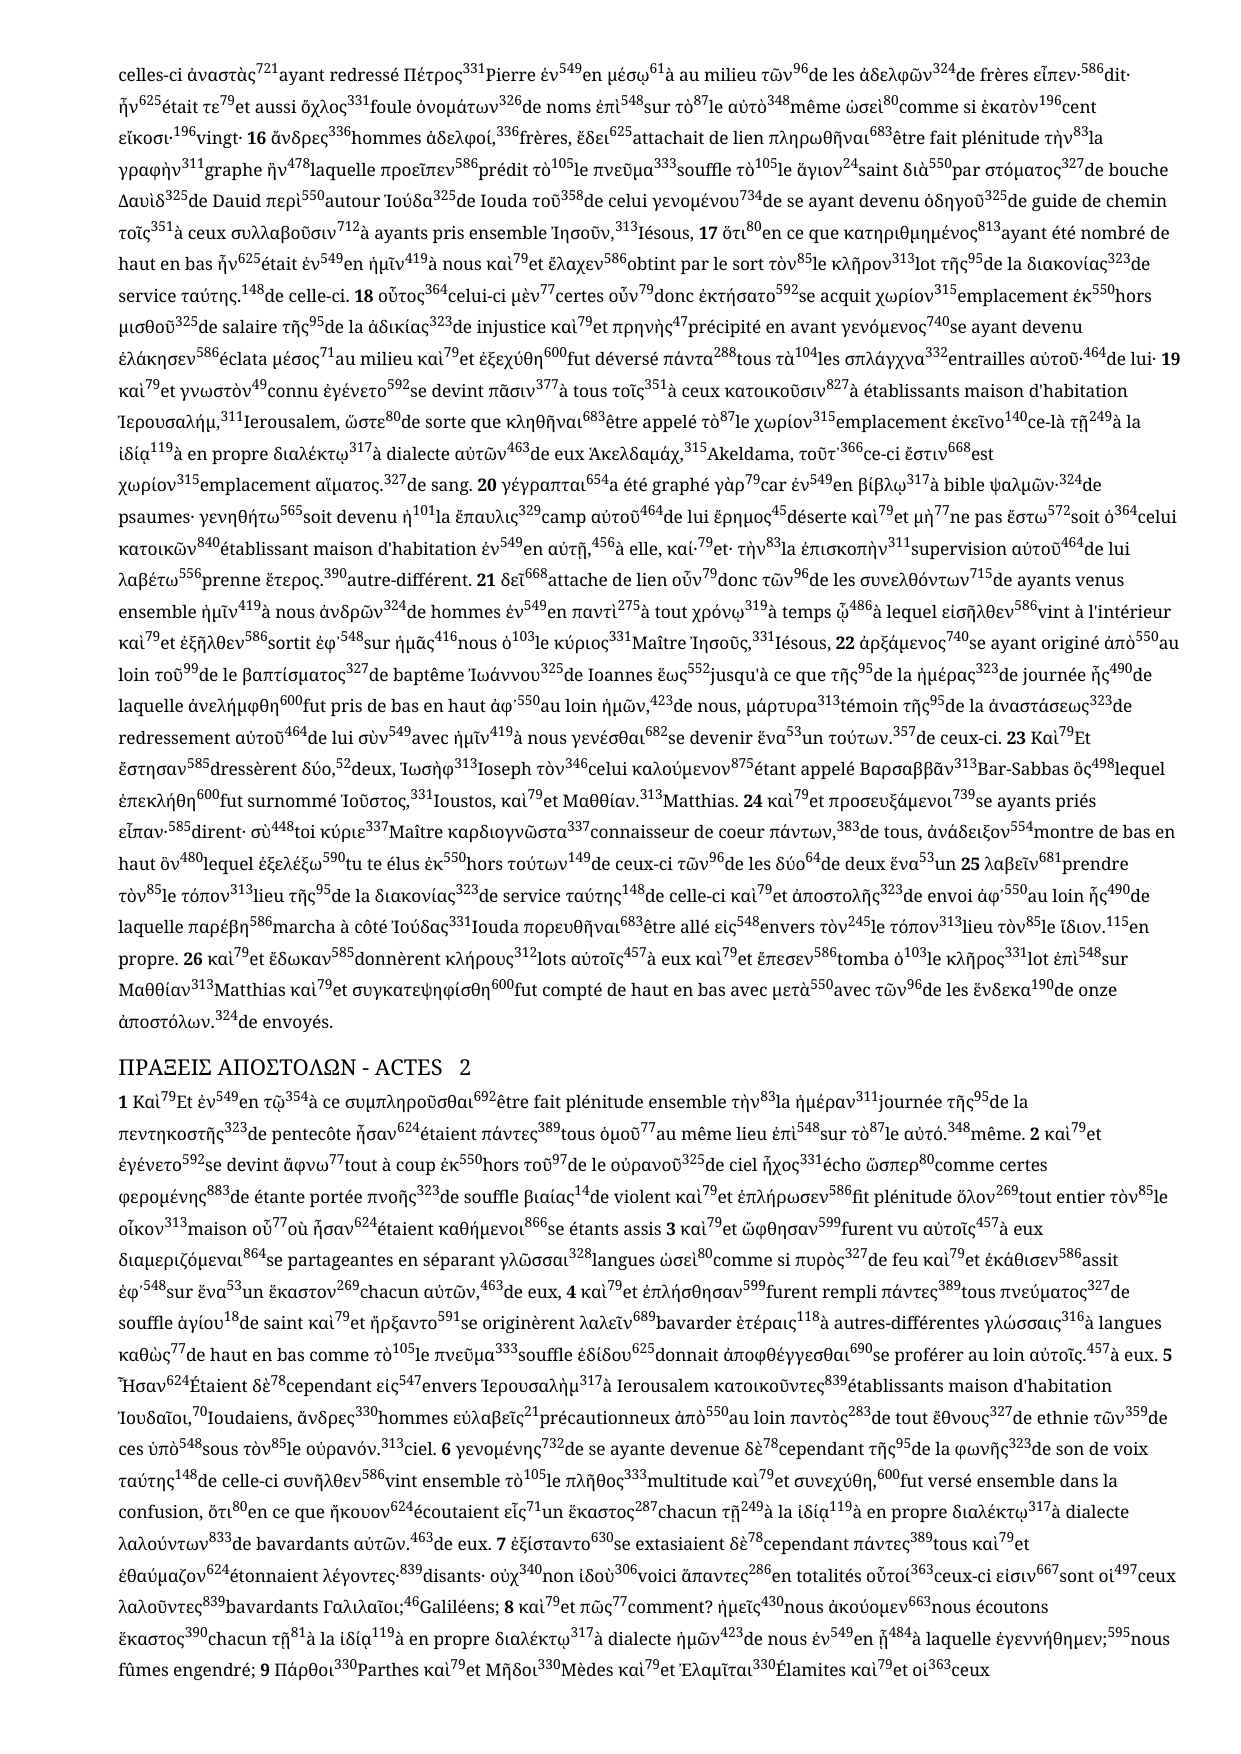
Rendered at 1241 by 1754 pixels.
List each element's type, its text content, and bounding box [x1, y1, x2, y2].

text ΠΡΑΞΕΙΣ ΑΠΟΣΤΟΛΩΝ - ACTES 2 [118, 1052, 1181, 1082]
text 1 Καὶ79Et ἐν549en τῷ354à ce συμπληροῦσθαι692être fait plénitude ensemble τὴν83la ἡμέραν311journée τῆς95de la πεντηκοστῆς323de pentecôte ἦσαν624étaient πάντες389tous ὁμοῦ77au même lieu ἐπὶ548sur τὸ87le αὐτό.348même. 2 καὶ79et ἐγένετο592se devint ἄφνω77tout à coup ἐκ550hors τοῦ97de le οὐρανοῦ325de ciel ἦχος331écho ὥσπερ80comme certes φερομένης883de étante portée πνοῆς323de souffle βιαίας14de violent καὶ79et ἐπλήρωσεν586fit plénitude ὅλον269tout entier τὸν85le οἶκον313maison οὗ77où ἦσαν624étaient καθήμενοι866se étants assis 3 καὶ79et ὤφθησαν599furent vu αὐτοῖς457à eux διαμεριζόμεναι864se partageantes en séparant γλῶσσαι328langues ὡσεὶ80comme si πυρὸς327de feu καὶ79et ἐκάθισεν586assit ἐφ᾽548sur ἕνα53un ἕκαστον269chacun αὐτῶν,463de eux, 4 καὶ79et ἐπλήσθησαν599furent rempli πάντες389tous πνεύματος327de souffle ἁγίου18de saint καὶ79et ἤρξαντο591se originèrent λαλεῖν689bavarder ἑτέραις118à autres-différentes γλώσσαις316à langues καθὼς77de haut en bas comme τὸ105le πνεῦμα333souffle ἐδίδου625donnait ἀποφθέγγεσθαι690se proférer au loin αὐτοῖς.457à eux. 5 Ἦσαν624Étaient δὲ78cependant εἰς547envers Ἰερουσαλὴμ317à Ierousalem κατοικοῦντες839établissants maison d'habitation Ἰουδαῖοι,70Ioudaiens, ἄνδρες330hommes εὐλαβεῖς21précautionneux ἀπὸ550au loin παντὸς283de tout ἔθνους327de ethnie τῶν359de ces ὑπὸ548sous τὸν85le οὐρανόν.313ciel. 6 γενομένης732de se ayante devenue δὲ78cependant τῆς95de la φωνῆς323de son de voix ταύτης148de celle-ci συνῆλθεν586vint ensemble τὸ105le πλῆθος333multitude καὶ79et συνεχύθη,600fut versé ensemble dans la confusion, ὅτι80en ce que ἤκουον624écoutaient εἷς71un ἕκαστος287chacun τῇ249à la ἰδίᾳ119à en propre διαλέκτῳ317à dialecte λαλούντων833de bavardants αὐτῶν.463de eux. 7 ἐξίσταντο630se extasiaient δὲ78cependant πάντες389tous καὶ79et ἐθαύμαζον624étonnaient λέγοντες·839disants· οὐχ340non ἰδοὺ306voici ἅπαντες286en totalités οὗτοί363ceux-ci εἰσιν667sont οἱ497ceux λαλοῦντες839bavardants Γαλιλαῖοι;46Galiléens; 8 καὶ79et πῶς77comment? ἡμεῖς430nous ἀκούομεν663nous écoutons ἕκαστος390chacun τῇ81à la ἰδίᾳ119à en propre διαλέκτῳ317à dialecte ἡμῶν423de nous ἐν549en ᾗ484à laquelle ἐγεννήθημεν;595nous fûmes engendré; 9 Πάρθοι330Parthes καὶ79et Μῆδοι330Mèdes καὶ79et Ἐλαμῖται330Élamites καὶ79et οἱ363ceux κατοικοῦντες839établissants maison d'habitation τὴν83la Μεσοποταμίαν,311Mésopotamie, Ἰουδαίαν311Ioudaia τε79et aussi καὶ79et Καππαδοκίαν,311Kapadokya, Πόντον313Pontus καὶ79et τὴν83la Ἀσίαν,311Asie, 10 Φρυγίαν311Phrygie τε79et aussi καὶ79et Παμφυλίαν,311Pamphylie, Αἴγυπτον311Égypte καὶ79et τὰ86les μέρη314parts τῆς95de la Λιβύης323de Libye τῆς356de celle κατὰ548selon Κυρήνην,311Cyrène, καὶ79et οἱ363ceux ἐπιδημοῦντες839surpeuplants Ῥωμαῖοι,70Romains, 11 Ἰουδαῖοί70Ioudaiens τε79et aussi καὶ79et προσήλυτοι,330prosélytes, Κρῆτες330Crétois καὶ79et Ἄραβες,330Arabes, ἀκούομεν663nous écoutons λαλούντων833de bavardants αὐτῶν463de eux ταῖς88à les ἡμετέραις221à notres γλώσσαις316à langues τὰ86les μεγαλεῖα54grandioses τοῦ97de le θεοῦ.325de Dieu. 12 ἐξίσταντο630se extasiaient δὲ78cependant πάντες389tous καὶ79et διηποροῦντο,630se hésitaient complètement, ἄλλος390autre πρὸς548vers ἄλλον373autre λέγοντες·839disants· τί412quel θέλει668veut τοῦτο348ce-ci εἶναι;689être; 13 ἕτεροι389autres-différents δὲ78cependant διαχλευάζοντες839moquants au travers ἔλεγον624disaient ὅτι80en ce que γλεύκους327de moût μεμεστωμένοι812ayants étés rendus pleins εἰσίν.667sont. 14 Σταθεὶς760Ayant été dressé δὲ78cependant ὁ103le Πέτρος331Pierre σὺν549avec τοῖς90à les ἕνδεκα58à onze ἐπῆρεν586suréleva τὴν83la φωνὴν311son de voix αὐτοῦ464de lui καὶ79et ἀπεφθέγξατο592se proféra au loin αὐτοῖς·457à eux· ἄνδρες336hommes Ἰουδαῖοι75Ioudaiens καὶ79et οἱ368ceux κατοικοῦντες844établissants maison d'habitation Ἰερουσαλὴμ311Ierousalem πάντες,393tous, τοῦτο366ce-ci ὑμῖν438à vous γνωστὸν49connu ἔστω572soit καὶ79et ἐνωτίσασθε557que vous vous prêtez l'oreille τὰ86les ῥήματά314oraux μου.424de moi. 15 οὐ77non γὰρ79car ὡς80comme ὑμεῖς447vous ὑπολαμβάνετε665vous prenez en dessous οὗτοι363ceux-ci μεθύουσιν,667délirent en ivresse, ἔστιν668est γὰρ79car ὥρα329heure τρίτη212troisième τῆς95de la ἡμέρας,323de journée, 16 ἀλλὰ79mais τοῦτό366ce-ci ἐστιν668est τὸ366ce εἰρημένον815ayant été dit διὰ550par τοῦ97de le προφήτου325de prophète Ἰωήλ·325de Ioel· 17 καὶ79et ἔσται612se sera ἐν549en ταῖς88à les ἐσχάταις205à dernières ἡμέραις,316à journées, λέγει668dit ὁ103le θεός,331Dieu, ἐκχεῶ602je déverserai ἀπὸ550au loin τοῦ99de le πνεύματός327de souffle μου424de moi ἐπὶ548sur πᾶσαν267toute σάρκα,311chair, καὶ79et προφητεύσουσιν605prophétiseront οἱ102les υἱοὶ330fils ὑμῶν441de vous καὶ79et αἱ100les θυγατέρες328filles ὑμῶν441de vous καὶ79et οἱ102les νεανίσκοι330adolescents ὑμῶν441de vous ὁράσεις310visions ὄψονται611se verront καὶ79et οἱ102les πρεσβύτεροι70plus anciens ὑμῶν441de vous ἐνυπνίοις320à rêves ἐνυπνιασθήσονται·618seront rêvé· 18 καί79et γε340du moins ἐπὶ548sur τοὺς84les δούλους312mâles esclaves μου424de moi καὶ79et ἐπὶ548sur τὰς82les δούλας310femelles esclaves μου424de moi ἐν549en ταῖς88à les ἡμέραις316à journées ἐκείναις141à celles-là ἐκχεῶ602je déverserai ἀπὸ550au loin τοῦ99de le πνεύματός327de souffle μου,424de moi, καὶ79et προφητεύσουσιν.605prophétiseront. 19 καὶ79et δώσω602je donnerai τέρατα314prodiges ἐν549en τῷ91à le οὐρανῷ319à ciel ἄνω77en haut καὶ79et σημεῖα314signes ἐπὶ550sur τῆς95de la γῆς323de terre κάτω,77vers le bas, αἷμα315sang καὶ79et πῦρ315feu καὶ79et ἀτμίδα311vapeur καπνοῦ.325de fumée. 20 ὁ103le ἥλιος331soleil μεταστραφήσεται619sera tourné au-delà εἰς548envers σκότος315ténèbre καὶ79et ἡ101la σελήνη329lune εἰς548envers αἷμα,315sang, πρὶν80avant ἐλθεῖν681venir ἡμέραν311journée κυρίου325de Maître τὴν83la μεγάλην2grande καὶ79et ἐπιφανῆ.2épiphane. 21 καὶ79et ἔσται612se sera πᾶς390tout ὃς498lequel ἂν340le cas échéant ἐπικαλέσηται905que se surnomme τὸ87le ὄνομα315nom κυρίου325de Maître σωθήσεται.619sera sauvé. 22 Ἄνδρες336Hommes Ἰσραηλῖται,336Israélites, ἀκούσατε553écoutez τοὺς84les λόγους312discours τούτους·137ceux-ci· Ἰησοῦν313Iésous τὸν85le Ναζωραῖον,313Nazoréen, ἄνδρα313homme ἀποδεδειγμένον796ayant été montré loin ἀπὸ550au loin τοῦ97de le θεοῦ325de Dieu εἰς548envers ὑμᾶς436vous δυνάμεσιν316à puissances καὶ79et τέρασιν320à prodiges καὶ79et σημείοις320à signes οἷς487à lesquels ἐποίησεν586fit δι᾽550par αὐτοῦ464de lui ὁ103le θεὸς331Dieu ἐν549en μέσῳ61à au milieu ὑμῶν441de vous καθὼς77de haut en bas comme αὐτοὶ523vous-mêmes οἴδατε,639vous avez su, 23 τοῦτον346celui-ci τῇ89à la ὡρισμένῃ799à ayante étée délimitée βουλῇ317à dessein καὶ79et προγνώσει317à préconnaissance τοῦ97de le θεοῦ325de Dieu ἔκδοτον53livré διὰ550par χειρὸς323de main ἀνόμων64de sans lois προσπήξαντες720ayants fichés auprès ἀνείλατε,583vous saisîtes de bas en haut, 24 ὃν480lequel ὁ103le θεὸς331Dieu ἀνέστησεν586redressa λύσας721ayant délié τὰς82les ὠδῖνας310douleurs d'accouchements τοῦ97de le θανάτου,325de trépas, καθότι80de haut en bas en ce que οὐκ77non ἦν625était δυνατὸν49puissant κρατεῖσθαι692être saisi avec force αὐτὸν452lui ὑπ᾽550sous αὐτοῦ.464de lui. 25 Δαυὶδ331Dauid γὰρ79car λέγει668dit εἰς548envers αὐτόν·452lui· προορώμην627je me voyais en avant τὸν85le κύριον313Maître ἐνώπιόν552en devant μου424de moi διὰ550par παντός,384de tout, ὅτι80en ce que ἐκ550hors δεξιῶν66de droits μού424de moi ἐστιν668est ἵνα80afin que μὴ77ne pas σαλευθῶ.907que je sois ébranlé. 26 διὰ548par le fait de τοῦτο348ce-ci ηὐφράνθη600fut réjoui ἡ101la καρδία329coeur μου424de moi καὶ79et ἠγαλλιάσατο592se exulta ἡ101la γλῶσσά329langue μου,424de moi, ἔτι77encore δὲ78cependant καὶ77aussi ἡ101la σάρξ329chair μου424de moi κατασκηνώσει606dressera la tente de haut en bas ἐπ᾽549sur ἐλπίδι,317à espérance, 27 ὅτι80en ce que οὐκ77non ἐγκαταλείψεις604tu délaisseras en contrebas τὴν83la ψυχήν311âme μου424de moi εἰς548envers ᾅδην313séjour des morts οὐδὲ79non cependant δώσεις604tu donneras τὸν85le ὅσιόν53sacré σου442de toi ἰδεῖν681voir διαφθοράν.311corruption à travers. 28 ἐγνώρισάς584tu fis connaître μοι420à moi ὁδοὺς310chemins ζωῆς,323de vie, πληρώσεις604tu feras plénitude με417moi εὐφροσύνης323de réjouissance μετὰ550avec τοῦ99de le προσώπου327de face σου.442de toi. 29 Ἄνδρες336Hommes ἀδελφοί,336frères, ἐξὸν842étant permis εἰπεῖν681dire μετὰ550avec παρρησίας323de oralité franche πρὸς548vers ὑμᾶς436vous περὶ550autour τοῦ97de le πατριάρχου325de patriarche Δαυὶδ325de Dauid ὅτι80en ce que καὶ79et ἐτελεύτησεν586parvint à l'achèvement καὶ79et ἐτάφη,600fut enseveli, καὶ79et τὸ105le μνῆμα333monument αὐτοῦ464de lui ἔστιν668est ἐν549en ἡμῖν419à nous ἄχρι552jusqu'à l'extrémité τῆς95de la ἡμέρας323de journée ταύτης.148de celle-ci. 30 προφήτης331prophète οὖν79donc ὑπάρχων840subsistant καὶ79et εἰδὼς783ayant su ὅτι80en ce que ὅρκῳ319à serment ὤμοσεν586jura αὐτῷ458à lui ὁ103le θεὸς331Dieu ἐκ550hors καρποῦ325de fruit τῆς95de la ὀσφύος323de flanc αὐτοῦ464de lui καθίσαι681asseoir ἐπὶ548sur τὸν85le θρόνον313trône αὐτοῦ,464de lui, 31 προϊδὼν721ayant vu en avant ἐλάλησεν586bavarda περὶ550autour τῆς95de la ἀναστάσεως323de redressement τοῦ97de le Χριστοῦ325de Christ ὅτι80en ce que οὔτε79ni ἐγκατελείφθη600fut délaissé en contrebas εἰς548envers ᾅδην313séjour des morts οὔτε79ni ἡ101la σὰρξ329chair αὐτοῦ464de lui εἶδεν586vit διαφθοράν.311corruption à travers. 32 τοῦτον138celui-ci τὸν85le Ἰησοῦν313Iésous ἀνέστησεν586redressa ὁ103le θεός,331Dieu, οὗ492de lequel πάντες389tous ἡμεῖς430nous ἐσμεν663nous sommes μάρτυρες·330témoins· 33 τῇ89à la δεξιᾷ57à droite οὖν79donc τοῦ97de le θεοῦ325de Dieu ὑψωθείς,760ayant été haussé, τήν83la τε79et aussi ἐπαγγελίαν311promesse τοῦ99de le πνεύματος327de souffle τοῦ99de le ἁγίου18de saint λαβὼν721ayant pris παρὰ550à côté τοῦ97de le πατρός,325de père, ἐξέχεεν586déversa τοῦτο348ce-ci ὃ482lequel ὑμεῖς447vous [καὶ]79[et] βλέπετε665vous regardez καὶ79et ἀκούετε.665vous écoutez. 34 οὐ77non γὰρ79car Δαυὶδ331Dauid ἀνέβη586monta εἰς548envers τοὺς84les οὐρανούς,312cieux, λέγει668dit δὲ78cependant αὐτός·542lui-même· εἶπεν586dit [ὁ]364[celui] κύριος331Maître τῷ91à le κυρίῳ319à Maître μου·424de moi· κάθου574te sois assis ἐκ550hors δεξιῶν66de droits μου,424de moi, 35 ἕως80jusqu'à ce que ἂν340le cas échéant θῶ895que je pose τοὺς84les ἐχθρούς52ennemis σου442de toi ὑποπόδιον315sous-pied τῶν96de les ποδῶν324de pieds σου.442de toi. 36 ἀσφαλῶς77en sécurité οὖν79donc γινωσκέτω572connaisse πᾶς287tout οἶκος331maison Ἰσραὴλ325de Israël ὅτι80en ce que καὶ79et κύριον313Maître αὐτὸν452lui καὶ79et χριστὸν313Christ ἐποίησεν586fit ὁ103le θεός,331Dieu, τοῦτον138celui-ci τὸν85le Ἰησοῦν313Iésous ὃν480lequel ὑμεῖς447vous ἐσταυρώσατε.583vous crucifiâtes. 37 Ἀκούσαντες720Ayants écoutés δὲ78cependant κατενύγησαν599furent piqué de haut en bas τὴν83la καρδίαν311coeur εἶπόν585dirent τε79et aussi πρὸς548vers τὸν85le Πέτρον313Pierre καὶ79et τοὺς84les λοιποὺς114restants ἀποστόλους·312envoyés· τί399quel ποιήσωμεν,894que nous fassions, ἄνδρες336hommes ἀδελφοί;336frères; 38 Πέτρος331Pierre δὲ78cependant πρὸς548vers αὐτούς·451eux· μετανοήσατε,553transintelligez, [φησίν,]668[déclare,] καὶ79et βαπτισθήτω565soit baptisé ἕκαστος390chacun ὑμῶν441de vous ἐπὶ549sur τῷ93à le ὀνόματι321à nom Ἰησοῦ325de Iésous Χριστοῦ325de Christ εἰς548envers ἄφεσιν311abandon τῶν94de les ἁμαρτιῶν322de fautes ὑμῶν441de vous καὶ79et λήμψεσθε609vous vous prendrez τὴν83la δωρεὰν311gratification τοῦ99de le ἁγίου18de saint πνεύματος.327de souffle. 39 ὑμῖν438à vous γάρ79car ἐστιν668est ἡ101la ἐπαγγελία329promesse καὶ79et τοῖς92à les τέκνοις320à enfants ὑμῶν441de vous καὶ79et πᾶσιν274à tous τοῖς351à ceux εἰς548envers μακράν,77longuement, ὅσους479autant lesquels ἂν340le cas échéant προσκαλέσηται905que se appelle auprès κύριος331Maître ὁ103le θεὸς331Dieu ἡμῶν.423de nous. 40 ἑτέροις120à autres-différents τε79et aussi λόγοις318à discours πλείοσιν274à plus nombreusement διεμαρτύρατο592se passa témoignage καὶ79et παρεκάλει625appelait à côté αὐτοὺς451eux λέγων·840disant· σώθητε562soyez sauvés ἀπὸ550au loin τῆς95de la γενεᾶς323de génération τῆς95de la σκολιᾶς14de tordue ταύτης.148de celle-ci. 41 οἱ363ceux μὲν77certes οὖν79donc ἀποδεξάμενοι739se ayants acceptés loin τὸν85le λόγον313discours αὐτοῦ464de lui ἐβαπτίσθησαν599furent baptisé καὶ79et προσετέθησαν599furent apposé ἐν549en τῇ89à la ἡμέρᾳ317à journée ἐκείνῃ142à celle-là ψυχαὶ328âmes ὡσεὶ77comme si τρισχίλιαι.68trois mille. 42 Ἦσαν624Étaient δὲ78cependant προσκαρτεροῦντες839endurants auprès τῇ89à la διδαχῇ317à enseignement τῶν96de les ἀποστόλων324de envoyés καὶ79et τῇ89à la κοινωνίᾳ,317à communion, τῇ89à la κλάσει317à cassure τοῦ97de le ἄρτου325de pain καὶ79et ταῖς88à les προσευχαῖς.316à prières. 43 ἐγίνετο631se devenait δὲ78cependant πάσῃ273à toute ψυχῇ317à âme φόβος,331effroi, πολλά288nombreux τε79et aussi τέρατα332prodiges καὶ79et σημεῖα332signes διὰ550par τῶν96de les ἀποστόλων324de envoyés ἐγίνετο.631se devenait. 44 πάντες286tous δὲ78cependant οἱ363ceux πιστεύοντες839croyants ἦσαν624étaient ἐπὶ548sur τὸ87le αὐτὸ348même καὶ79et εἶχον624avaient ἅπαντα270en totalités κοινὰ54communs 45 καὶ79et τὰ246les κτήματα314acquisitions καὶ79et τὰς82les ὑπάρξεις310subsistances ἐπίπρασκον624vendaient καὶ79et διεμέριζον624partageaient en séparant αὐτὰ453eux πᾶσιν377à tous καθότι77de haut en bas en ce que ἄν340le cas échéant τις390un quelconque χρείαν311besoin εἶχεν·625avait· 46 καθ᾽548selon ἡμέραν311journée τε79et aussi προσκαρτεροῦντες839endurants auprès ὁμοθυμαδὸν77en même fureur ἐν549en τῷ93à le ἱερῷ,321à sanctuaire, κλῶντές839cassants τε79et aussi κατ᾽548selon οἶκον313maison ἄρτον,313pain, μετελάμβανον624prenaient avec au-delà τροφῆς323de nourriture ἐν549en ἀγαλλιάσει317à allégresse καὶ79et ἀφελότητι317à simplesse καρδίας323de coeur 47 αἰνοῦντες839louants τὸν85le θεὸν313Dieu καὶ79et ἔχοντες839ayants χάριν311grâce πρὸς548vers ὅλον269tout entier τὸν85le λαόν.313peuple. ὁ103le δὲ78cependant κύριος331Maître προσετίθει625apposait τοὺς345ceux σῳζομένους874étants sauvés καθ᾽548selon ἡμέραν311journée ἐπὶ548sur τὸ87le αὐτό.348même. [118, 1086, 1181, 1682]
text 1 Τὸν85Le μὲν340certes πρῶτον202premier λόγον313discours ἐποιησάμην588je me fis περὶ550autour πάντων,385de tous, ὦ304O Θεόφιλε,337Théophile, ὧν493de lesquels ἤρξατο592se origina ὁ103le Ἰησοῦς331Iésous ποιεῖν689faire τε79et aussi καὶ79et διδάσκειν,689enseigner, 2 ἄχρι552jusqu'à l'extrémité ἧς300de laquelle ἡμέρας323de journée ἐντειλάμενος740se ayant commandé τοῖς90à les ἀποστόλοις318à envoyés διὰ550par πνεύματος327de souffle ἁγίου18de saint οὓς479lesquels ἐξελέξατο592se élut ἀνελήμφθη.600fut pris de bas en haut. 3 Οἷς485à Lesquels καὶ77aussi παρέστησεν586dressa à côté ἑαυτὸν528lui-même ζῶντα822vivant μετὰ548après τὸ348ce παθεῖν681souffrir αὐτὸν452lui ἐν549en πολλοῖς276à nombreux τεκμηρίοις,320à preuves, δι᾽550par ἡμερῶν322de journées τεσσεράκοντα188de quarante ὀπτανόμενος867se faisant voir αὐτοῖς457à eux καὶ79et λέγων840disant τὰ347ces περὶ550autour τῆς95de la βασιλείας323de royauté τοῦ97de le θεοῦ·325de Dieu· 4 καὶ79et συναλιζόμενος867se faisant sel ensemble παρήγγειλεν586messagea à côté αὐτοῖς457à eux ἀπὸ550au loin Ἱεροσολύμων326de Ierosoluma μὴ79ne pas χωρίζεσθαι692être séparé ἀλλὰ79mais περιμένειν689rester autour τὴν83la ἐπαγγελίαν311promesse τοῦ97de le πατρὸς325de père ἣν478laquelle ἠκούσατέ583vous écoutâtes μου,424de moi, 5 ὅτι80en ce que Ἰωάννης331Ioannes μὲν79certes ἐβάπτισεν586baptisa ὕδατι,321à eau, ὑμεῖς447vous δὲ78cependant ἐν549en πνεύματι321à souffle βαπτισθήσεσθε616vous serez baptisé ἁγίῳ12à saint οὐ77non μετὰ548après πολλὰς266nombreuses ταύτας135celles-ci ἡμέρας.310journées. 6 Οἱ363Ceux μὲν77certes οὖν79donc συνελθόντες720ayants venus ensemble ἠρώτων624sollicitaient αὐτὸν452lui λέγοντες·839disants· κύριε,337Maître, εἰ340si ἐν549en τῷ91à le χρόνῳ319à temps τούτῳ144à celui-ci ἀποκαθιστάνεις666tu rétablis complètement τὴν83la βασιλείαν311royauté τῷ91à le Ἰσραήλ;319à Israël; 7 εἶπεν586dit δὲ78cependant πρὸς548vers αὐτούς·451eux· οὐχ77non ὑμῶν441de vous ἐστιν668est γνῶναι681connaître χρόνους312temps ἢ79ou καιροὺς312moments οὓς479lesquels ὁ103le πατὴρ331père ἔθετο592se posa ἐν549en τῇ249à la ἰδίᾳ119à en propre ἐξουσίᾳ,317à autorité, 8 ἀλλὰ79mais λήμψεσθε609vous vous prendrez δύναμιν311puissance ἐπελθόντος717de ayant venu sur τοῦ99de le ἁγίου18de saint πνεύματος327de souffle ἐφ᾽548sur ὑμᾶς436vous καὶ79et ἔσεσθέ609vous vous serez μου424de moi μάρτυρες330témoins ἔν549en τε79et aussi Ἰερουσαλὴμ317à Ierousalem καὶ79et [ἐν]549[en] πάσῃ273à toute τῇ89à la Ἰουδαίᾳ317à Ioudaia καὶ79et Σαμαρείᾳ317à Samareia καὶ79et ἕως552jusqu'à ce que ἐσχάτου67de dernier τῆς95de la γῆς.323de terre. 9 Καὶ79Et ταῦτα347ces-ci εἰπὼν721ayant dit βλεπόντων833de regardants αὐτῶν463de eux ἐπήρθη600fut surélevé καὶ79et νεφέλη329nuée ὑπέλαβεν586prit en dessous αὐτὸν452lui ἀπὸ550au loin τῶν96de les ὀφθαλμῶν324de yeux αὐτῶν.463de eux. 10 καὶ79et ὡς80comme ἀτενίζοντες839regardants fixement ἦσαν624étaient εἰς548envers τὸν85le οὐρανὸν313ciel πορευομένου861de se allant αὐτοῦ,464de lui, καὶ77aussi ἰδοὺ306voici ἄνδρες330hommes δύο196deux παρειστήκεισαν658avaient dressé à côté αὐτοῖς457à eux ἐν549en ἐσθήσεσιν316à habillement λευκαῖς,7à blanches, 11 οἳ497lesquels καὶ77aussi εἶπαν·585dirent· ἄνδρες336hommes Γαλιλαῖοι,75Galiléens, τί399quel ἑστήκατε639vous avez dressé [ἐμ]βλέποντες839entrants regard εἰς548envers τὸν85le οὐρανόν;313ciel; οὗτος156celui-ci ὁ103le Ἰησοῦς331Iésous ὁ364celui ἀναλημφθεὶς760ayant été pris de bas en haut ἀφ᾽550au loin ὑμῶν441de vous εἰς548envers τὸν85le οὐρανὸν313ciel οὕτως77ainsi ἐλεύσεται612se viendra ὃν295lequel τρόπον313manière ἐθεάσασθε589vous vous contemplâtes αὐτὸν452lui πορευόμενον849se allant εἰς548envers τὸν85le οὐρανόν.313ciel. 12 Τότε77Alors ὑπέστρεψαν585retournèrent en arrière εἰς548envers Ἰερουσαλὴμ311Ierousalem ἀπὸ550au loin ὄρους327de montagne τοῦ360de ce καλουμένου887de étant appelé Ἐλαιῶνος,325de Oliveraie, ὅ500lequel ἐστιν668est ἐγγὺς77proche Ἰερουσαλὴμ323de Ierousalem σαββάτου327de sabbat ἔχον842ayant ὁδόν.311chemin. 13 καὶ79et ὅτε80lorsque εἰσῆλθον,585vinrent à l'intérieur, εἰς548envers τὸ87le ὑπερῷον315partie au-dessus ἀνέβησαν585montèrent οὗ77où ἦσαν624étaient καταμένοντες,839restants de haut en bas, ὅ364celui τε79et aussi Πέτρος331Pierre καὶ79et Ἰωάννης331Ioannes καὶ79et Ἰάκωβος331Iakobos καὶ79et Ἀνδρέας,331André, Φίλιππος331Philippe καὶ79et Θωμᾶς,331Thomas, Βαρθολομαῖος331Bar-Tolomaï καὶ79et Μαθθαῖος,331Matthaios, Ἰάκωβος331Iakobos Ἁλφαίου325de Alphaios καὶ79et Σίμων331Simon ὁ103le ζηλωτὴς331zélote καὶ79et Ἰούδας331Iouda Ἰακώβου.325de Iakobos. 14 οὗτοι363ceux-ci πάντες286tous ἦσαν624étaient προσκαρτεροῦντες839endurants auprès ὁμοθυμαδὸν77en même fureur τῇ89à la προσευχῇ317à prière σὺν549avec γυναιξὶν316à femmes καὶ79et Μαριὰμ329Mariam τῇ89à la μητρὶ317à mère τοῦ97de le Ἰησοῦ325de Iésous καὶ79et τοῖς90à les ἀδελφοῖς318à frères αὐτοῦ.464de lui. 15 Καὶ79Et ἐν549en ταῖς88à les ἡμέραις316à journées ταύταις141à celles-ci ἀναστὰς721ayant redressé Πέτρος331Pierre ἐν549en μέσῳ61à au milieu τῶν96de les ἀδελφῶν324de frères εἶπεν·586dit· ἦν625était τε79et aussi ὄχλος331foule ὀνομάτων326de noms ἐπὶ548sur τὸ87le αὐτὸ348même ὡσεὶ80comme si ἑκατὸν196cent εἴκοσι·196vingt· 16 ἄνδρες336hommes ἀδελφοί,336frères, ἔδει625attachait de lien πληρωθῆναι683être fait plénitude τὴν83la γραφὴν311graphe ἣν478laquelle προεῖπεν586prédit τὸ105le πνεῦμα333souffle τὸ105le ἅγιον24saint διὰ550par στόματος327de bouche Δαυὶδ325de Dauid περὶ550autour Ἰούδα325de Iouda τοῦ358de celui γενομένου734de se ayant devenu ὁδηγοῦ325de guide de chemin τοῖς351à ceux συλλαβοῦσιν712à ayants pris ensemble Ἰησοῦν,313Iésous, 17 ὅτι80en ce que κατηριθμημένος813ayant été nombré de haut en bas ἦν625était ἐν549en ἡμῖν419à nous καὶ79et ἔλαχεν586obtint par le sort τὸν85le κλῆρον313lot τῆς95de la διακονίας323de service ταύτης.148de celle-ci. 18 οὗτος364celui-ci μὲν77certes οὖν79donc ἐκτήσατο592se acquit χωρίον315emplacement ἐκ550hors μισθοῦ325de salaire τῆς95de la ἀδικίας323de injustice καὶ79et πρηνὴς47précipité en avant γενόμενος740se ayant devenu ἐλάκησεν586éclata μέσος71au milieu καὶ79et ἐξεχύθη600fut déversé πάντα288tous τὰ104les σπλάγχνα332entrailles αὐτοῦ·464de lui· 19 καὶ79et γνωστὸν49connu ἐγένετο592se devint πᾶσιν377à tous τοῖς351à ceux κατοικοῦσιν827à établissants maison d'habitation Ἰερουσαλήμ,311Ierousalem, ὥστε80de sorte que κληθῆναι683être appelé τὸ87le χωρίον315emplacement ἐκεῖνο140ce-là τῇ249à la ἰδίᾳ119à en propre διαλέκτῳ317à dialecte αὐτῶν463de eux Ἁκελδαμάχ,315Akeldama, τοῦτ᾽366ce-ci ἔστιν668est χωρίον315emplacement αἵματος.327de sang. 20 γέγραπται654a été graphé γὰρ79car ἐν549en βίβλῳ317à bible ψαλμῶν·324de psaumes· γενηθήτω565soit devenu ἡ101la ἔπαυλις329camp αὐτοῦ464de lui ἔρημος45déserte καὶ79et μὴ77ne pas ἔστω572soit ὁ364celui κατοικῶν840établissant maison d'habitation ἐν549en αὐτῇ,456à elle, καί·79et· τὴν83la ἐπισκοπὴν311supervision αὐτοῦ464de lui λαβέτω556prenne ἕτερος.390autre-différent. 21 δεῖ668attache de lien οὖν79donc τῶν96de les συνελθόντων715de ayants venus ensemble ἡμῖν419à nous ἀνδρῶν324de hommes ἐν549en παντὶ275à tout χρόνῳ319à temps ᾧ486à lequel εἰσῆλθεν586vint à l'intérieur καὶ79et ἐξῆλθεν586sortit ἐφ᾽548sur ἡμᾶς416nous ὁ103le κύριος331Maître Ἰησοῦς,331Iésous, 22 ἀρξάμενος740se ayant originé ἀπὸ550au loin τοῦ99de le βαπτίσματος327de baptême Ἰωάννου325de Ioannes ἕως552jusqu'à ce que τῆς95de la ἡμέρας323de journée ἧς490de laquelle ἀνελήμφθη600fut pris de bas en haut ἀφ᾽550au loin ἡμῶν,423de nous, μάρτυρα313témoin τῆς95de la ἀναστάσεως323de redressement αὐτοῦ464de lui σὺν549avec ἡμῖν419à nous γενέσθαι682se devenir ἕνα53un τούτων.357de ceux-ci. 23 Καὶ79Et ἔστησαν585dressèrent δύο,52deux, Ἰωσὴφ313Ioseph τὸν346celui καλούμενον875étant appelé Βαρσαββᾶν313Bar-Sabbas ὃς498lequel ἐπεκλήθη600fut surnommé Ἰοῦστος,331Ioustos, καὶ79et Μαθθίαν.313Matthias. 24 καὶ79et προσευξάμενοι739se ayants priés εἶπαν·585dirent· σὺ448toi κύριε337Maître καρδιογνῶστα337connaisseur de coeur πάντων,383de tous, ἀνάδειξον554montre de bas en haut ὃν480lequel ἐξελέξω590tu te élus ἐκ550hors τούτων149de ceux-ci τῶν96de les δύο64de deux ἕνα53un 25 λαβεῖν681prendre τὸν85le τόπον313lieu τῆς95de la διακονίας323de service ταύτης148de celle-ci καὶ79et ἀποστολῆς323de envoi ἀφ᾽550au loin ἧς490de laquelle παρέβη586marcha à côté Ἰούδας331Iouda πορευθῆναι683être allé εἰς548envers τὸν245le τόπον313lieu τὸν85le ἴδιον.115en propre. 26 καὶ79et ἔδωκαν585donnèrent κλήρους312lots αὐτοῖς457à eux καὶ79et ἔπεσεν586tomba ὁ103le κλῆρος331lot ἐπὶ548sur Μαθθίαν313Matthias καὶ79et συγκατεψηφίσθη600fut compté de haut en bas avec μετὰ550avec τῶν96de les ἕνδεκα190de onze ἀποστόλων.324de envoyés. [118, 59, 1181, 1033]
